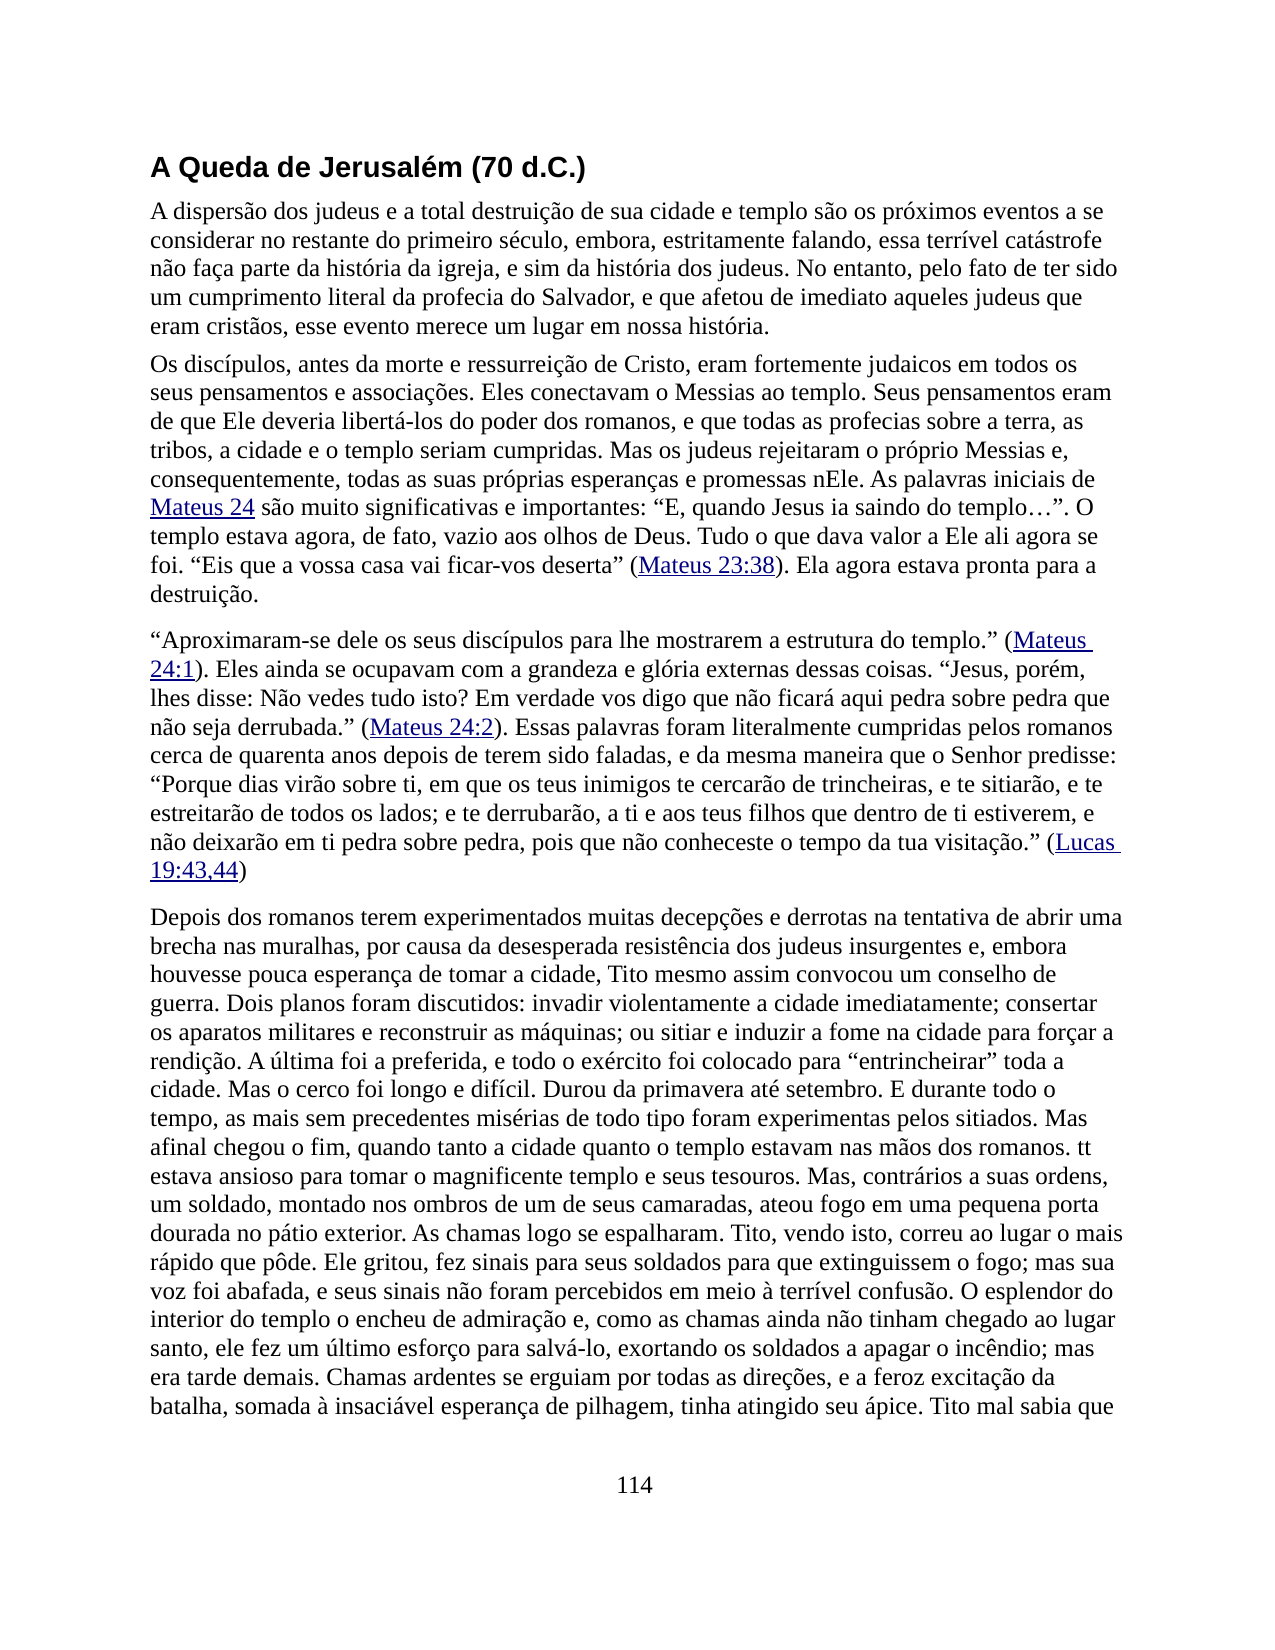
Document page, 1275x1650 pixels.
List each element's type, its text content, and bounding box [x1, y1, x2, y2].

text Depois dos romanos terem experimentados muitas decepções e derrotas na tentativa de abrir uma brecha nas muralhas, por causa da desesperada resistência dos judeus insurgentes e, embora houvesse pouca esperança de tomar a cidade, Tito mesmo assim convocou um conselho de guerra. Dois planos foram discutidos: invadir violentamente a cidade imediatamente; consertar os aparatos militares e reconstruir as máquinas; ou sitiar e induzir a fome na cidade para forçar a rendição. A última foi a preferida, e todo o exército foi colocado para “entrincheirar” toda a cidade. Mas o cerco foi longo e difícil. Durou da primavera até setembro. E durante todo o tempo, as mais sem precedentes misérias de todo tipo foram experimentas pelos sitiados. Mas afinal chegou o fim, quando tanto a cidade quanto o templo estavam nas mãos dos romanos. tt estava ansioso para tomar o magnificente templo e seus tesouros. Mas, contrários a suas ordens, um soldado, montado nos ombros de um de seus camaradas, ateou fogo em uma pequena porta dourada no pátio exterior. As chamas logo se espalharam. Tito, vendo isto, correu ao lugar o mais rápido que pôde. Ele gritou, fez sinais para seus soldados para que extinguissem o fogo; mas sua voz foi abafada, e seus sinais não foram percebidos em meio à terrível confusão. O esplendor do interior do templo o encheu de admiração e, como as chamas ainda não tinham chegado ao lugar santo, ele fez um último esforço para salvá-lo, exortando os soldados a apagar o incêndio; mas era tarde demais. Chamas ardentes se erguiam por todas as direções, e a feroz excitação da batalha, somada à insaciável esperança de pilhagem, tinha atingido seu ápice. Tito mal sabia que [150, 902, 1125, 1419]
text “Aproximaram-se dele os seus discípulos para lhe mostrarem a estrutura do templo.” (Mateus 24:1). Eles ainda se ocupavam com a grandeza e glória externas dessas coisas. “Jesus, porém, lhes disse: Não vedes tudo isto? Em verdade vos digo que não ficará aqui pedra sobre pedra que não seja derrubada.” (Mateus 24:2). Essas palavras foram literalmente cumpridas pelos romanos cerca de quarenta anos depois de terem sido faladas, e da mesma maneira que o Senhor predisse: “Porque dias virão sobre ti, em que os teus inimigos te cercarão de trincheiras, e te sitiarão, e te estreitarão de todos os lados; e te derrubarão, a ti e aos teus filhos que dentro de ti estiverem, e não deixarão em ti pedra sobre pedra, pois que não conheceste o tempo da tua visitação.” (Lucas 19:43,44) [150, 625, 1125, 884]
text A dispersão dos judeus e a total destruição de sua cidade e templo são os próximos eventos a se considerar no restante do primeiro século, embora, estritamente falando, essa terrível catástrofe não faça parte da história da igreja, e sim da história dos judeus. No entanto, pelo fato de ter sido um cumprimento literal da profecia do Salvador, e que afetou de imediato aqueles judeus que eram cristãos, esse evento merece um lugar em nossa história. [150, 196, 1125, 340]
subtitle A Queda de Jerusalém (70 d.C.) [150, 150, 1125, 183]
text Os discípulos, antes da morte e ressurreição de Cristo, eram fortemente judaicos em todos os seus pensamentos e associações. Eles conectavam o Messias ao templo. Seus pensamentos eram de que Ele deveria libertá-los do poder dos romanos, e que todas as profecias sobre a terra, as tribos, a cidade e o templo seriam cumpridas. Mas os judeus rejeitaram o próprio Messias e, consequentemente, todas as suas próprias esperanças e promessas nEle. As palavras iniciais de Mateus 24 são muito significativas e importantes: “E, quando Jesus ia saindo do templo…”. O templo estava agora, de fato, vazio aos olhos de Deus. Tudo o que dava valor a Ele ali agora se foi. “Eis que a vossa casa vai ficar-vos deserta” (Mateus 23:38). Ela agora estava pronta para a destruição. [150, 349, 1125, 607]
